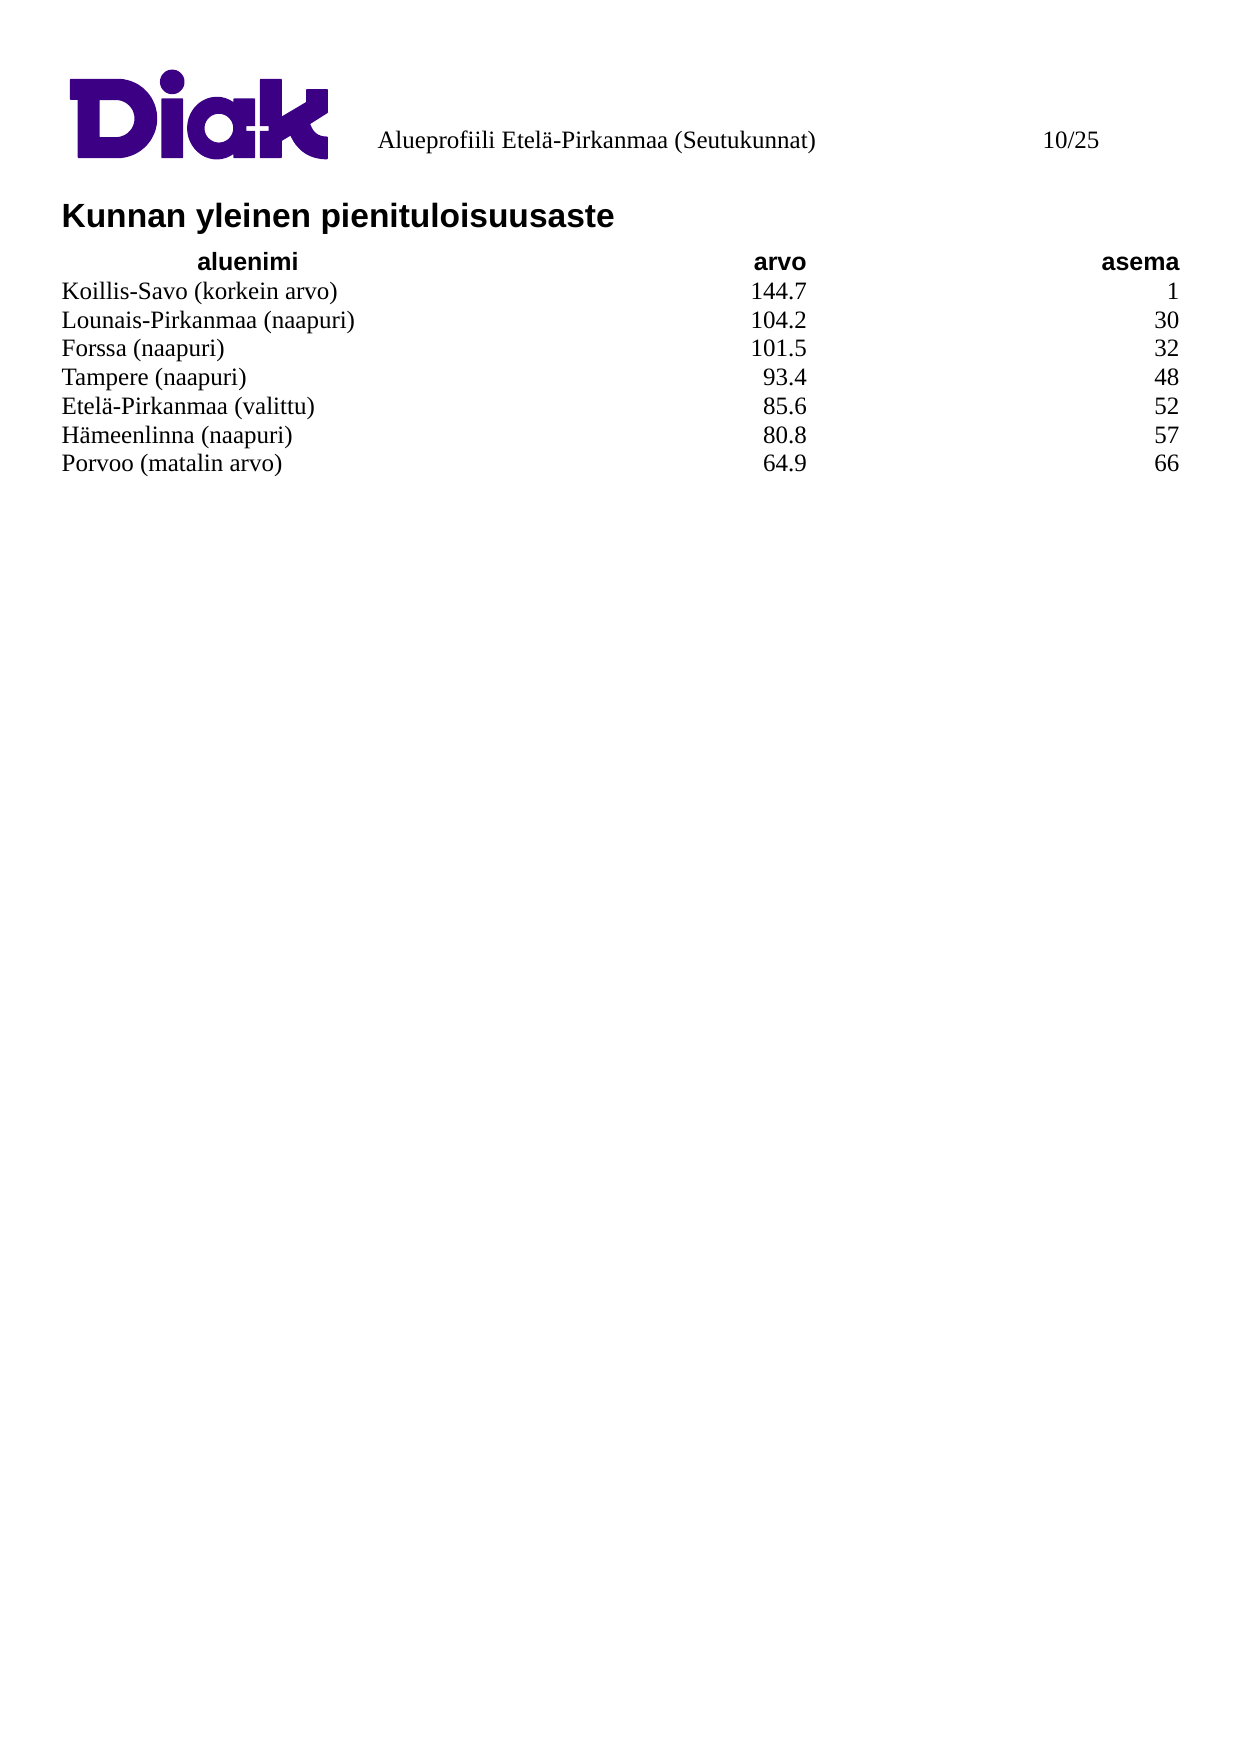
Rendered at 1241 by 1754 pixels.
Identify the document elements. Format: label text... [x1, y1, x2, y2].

table_cell 32 [806, 334, 1179, 362]
table_cell 144.7 [434, 276, 806, 305]
table_cell 85.6 [434, 391, 806, 420]
table_cell 101.5 [434, 334, 806, 362]
table_cell Etelä-Pirkanmaa (valittu) [61, 391, 434, 420]
table_cell 52 [806, 391, 1179, 420]
table_cell Porvoo (matalin arvo) [61, 449, 434, 477]
table_cell Forssa (naapuri) [61, 334, 434, 362]
table_cell 104.2 [434, 305, 806, 333]
table_cell 1 [806, 276, 1179, 305]
table_header asema [806, 247, 1179, 276]
table_cell 80.8 [434, 420, 806, 448]
table_header aluenimi [61, 247, 434, 276]
table_cell Tampere (naapuri) [61, 362, 434, 391]
table_cell 30 [806, 305, 1179, 333]
table_cell Koillis-Savo (korkein arvo) [61, 276, 434, 305]
subtitle Kunnan yleinen pienituloisuusaste [61, 196, 1179, 235]
table_cell 48 [806, 362, 1179, 391]
table_cell Lounais-Pirkanmaa (naapuri) [61, 305, 434, 333]
table_cell 93.4 [434, 362, 806, 391]
table_cell 64.9 [434, 449, 806, 477]
table_cell Hämeenlinna (naapuri) [61, 420, 434, 448]
table_cell 66 [806, 449, 1179, 477]
table_cell 57 [806, 420, 1179, 448]
table_header arvo [434, 247, 806, 276]
